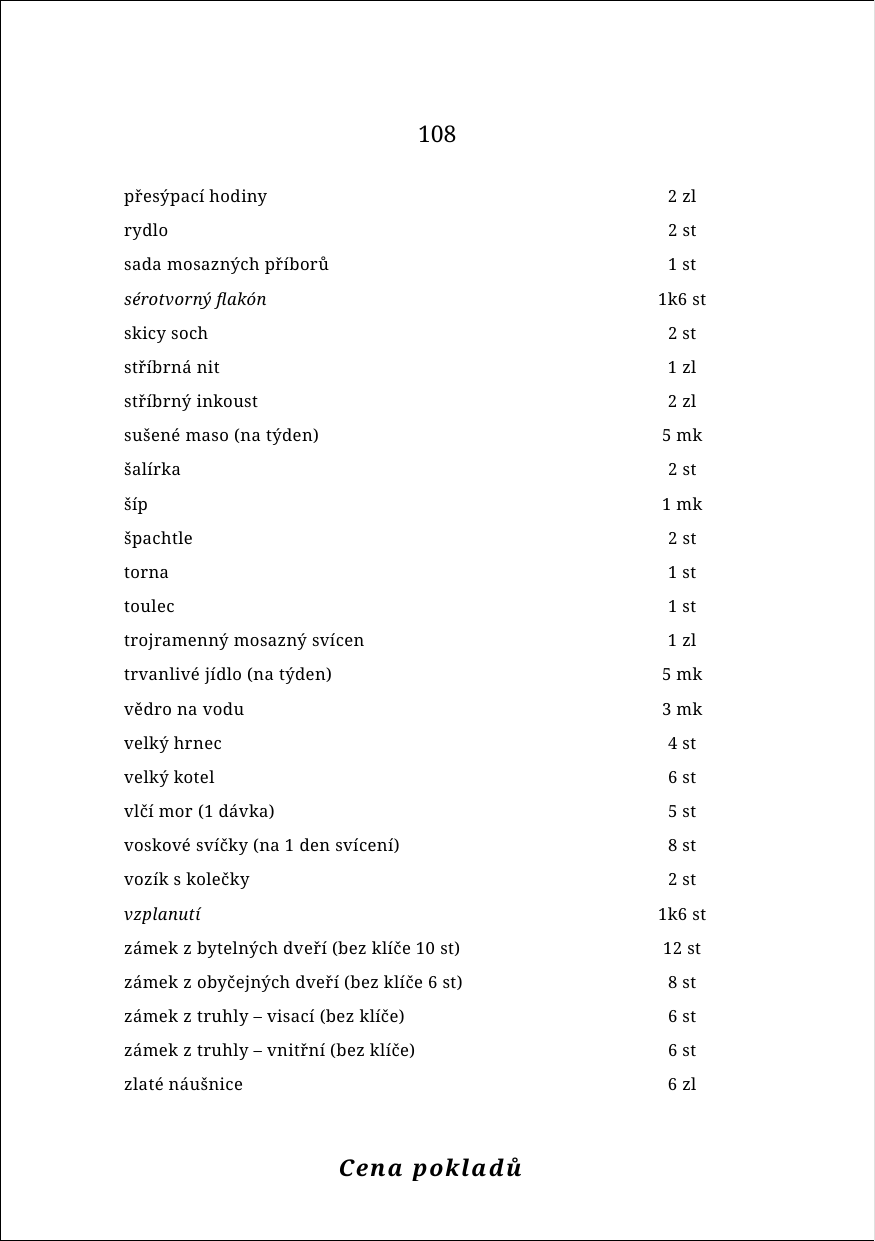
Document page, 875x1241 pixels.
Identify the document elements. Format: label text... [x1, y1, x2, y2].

table_cell stříbrná nit [118, 350, 608, 384]
table_cell toulec [118, 589, 608, 623]
table_cell 2 zl [608, 179, 756, 213]
table_cell 6 st [608, 999, 756, 1033]
table_cell 6 zl [608, 1067, 756, 1101]
table_cell skicy soch [118, 316, 608, 350]
table_cell rydlo [118, 213, 608, 247]
table_cell vzplanutí [118, 896, 608, 931]
table_cell 1 st [608, 555, 756, 589]
table_cell 1 zl [608, 350, 756, 384]
table_cell velký hrnec [118, 726, 608, 760]
table_cell sušené maso (na týden) [118, 418, 608, 452]
table_cell 3 mk [608, 691, 756, 726]
table_cell stříbrný inkoust [118, 384, 608, 418]
table_cell 1k6 st [608, 281, 756, 316]
table_cell špachtle [118, 521, 608, 555]
table_cell vozík s kolečky [118, 862, 608, 896]
table_cell 2 st [608, 213, 756, 247]
table_cell 5 mk [608, 657, 756, 691]
table_cell 2 st [608, 521, 756, 555]
table_cell 6 st [608, 760, 756, 794]
table_cell zlaté náušnice [118, 1067, 608, 1101]
table_cell 1 mk [608, 486, 756, 521]
table_cell vlčí mor (1 dávka) [118, 794, 608, 828]
table_cell zámek z⁠ obyčejných dveří (bez klíče 6 st) [118, 965, 608, 999]
table_cell sada mosazných příborů [118, 247, 608, 281]
table_cell 1 st [608, 247, 756, 281]
table_cell 2 zl [608, 384, 756, 418]
table_cell velký kotel [118, 760, 608, 794]
table_cell 1k6 st [608, 896, 756, 931]
table_cell 1 zl [608, 623, 756, 657]
table_cell zámek z⁠ bytelných dveří (bez klíče 10 st) [118, 931, 608, 965]
table_cell 5 mk [608, 418, 756, 452]
table_cell přesýpací hodiny [118, 179, 608, 213]
table_cell šíp [118, 486, 608, 521]
table_cell 1 st [608, 589, 756, 623]
table_cell 4 st [608, 726, 756, 760]
table_cell vědro na vodu [118, 691, 608, 726]
table_cell trvanlivé jídlo (na týden) [118, 657, 608, 691]
table_cell zámek z⁠ truhly – visací (bez klíče) [118, 999, 608, 1033]
table_cell sérotvorný flakón [118, 281, 608, 316]
table_cell voskové svíčky (na 1 den svícení) [118, 828, 608, 862]
table_cell 8 st [608, 965, 756, 999]
table_cell 8 st [608, 828, 756, 862]
table_cell trojramenný mosazný svícen [118, 623, 608, 657]
table_cell zámek z⁠ truhly – vnitřní (bez klíče) [118, 1033, 608, 1067]
table_cell 2 st [608, 316, 756, 350]
table_cell torna [118, 555, 608, 589]
table_cell šalírka [118, 452, 608, 486]
table_cell 12 st [608, 931, 756, 965]
table_cell 2 st [608, 862, 756, 896]
table_cell 5 st [608, 794, 756, 828]
table_cell 2 st [608, 452, 756, 486]
table_cell 6 st [608, 1033, 756, 1067]
